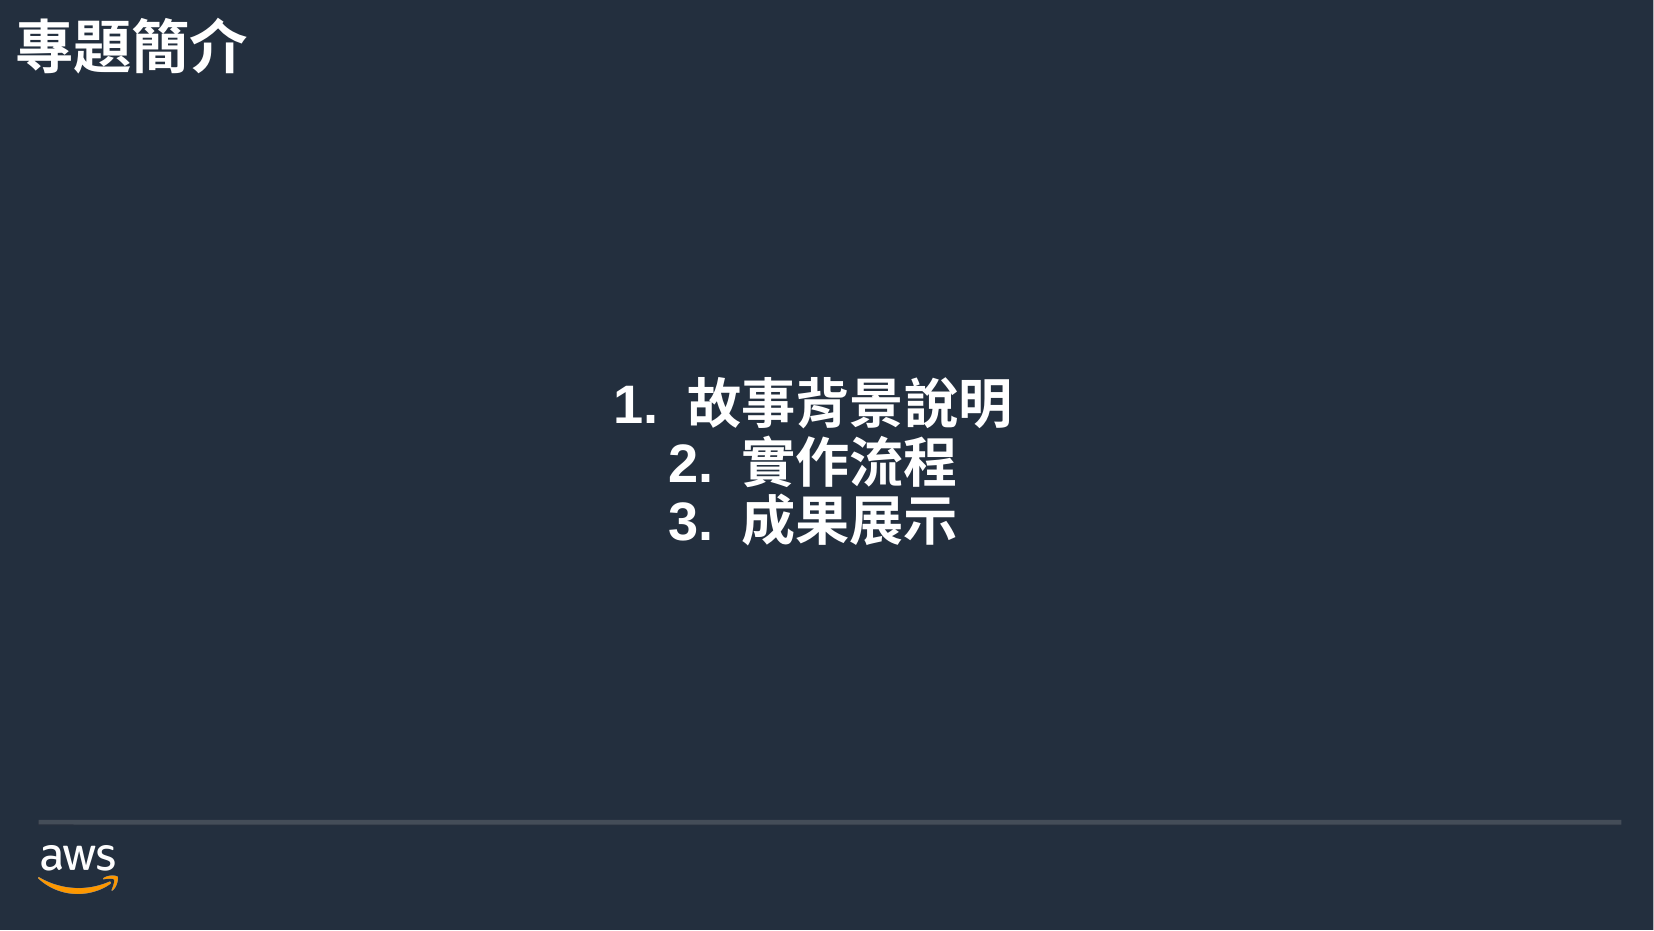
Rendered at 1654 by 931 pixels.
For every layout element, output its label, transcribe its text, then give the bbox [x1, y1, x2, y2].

title 1. 故事背景說明 2. 實作流程 3. 成果展示 [19, 258, 1608, 671]
picture [38, 845, 118, 894]
title 專題簡介 [0, 5, 1589, 94]
